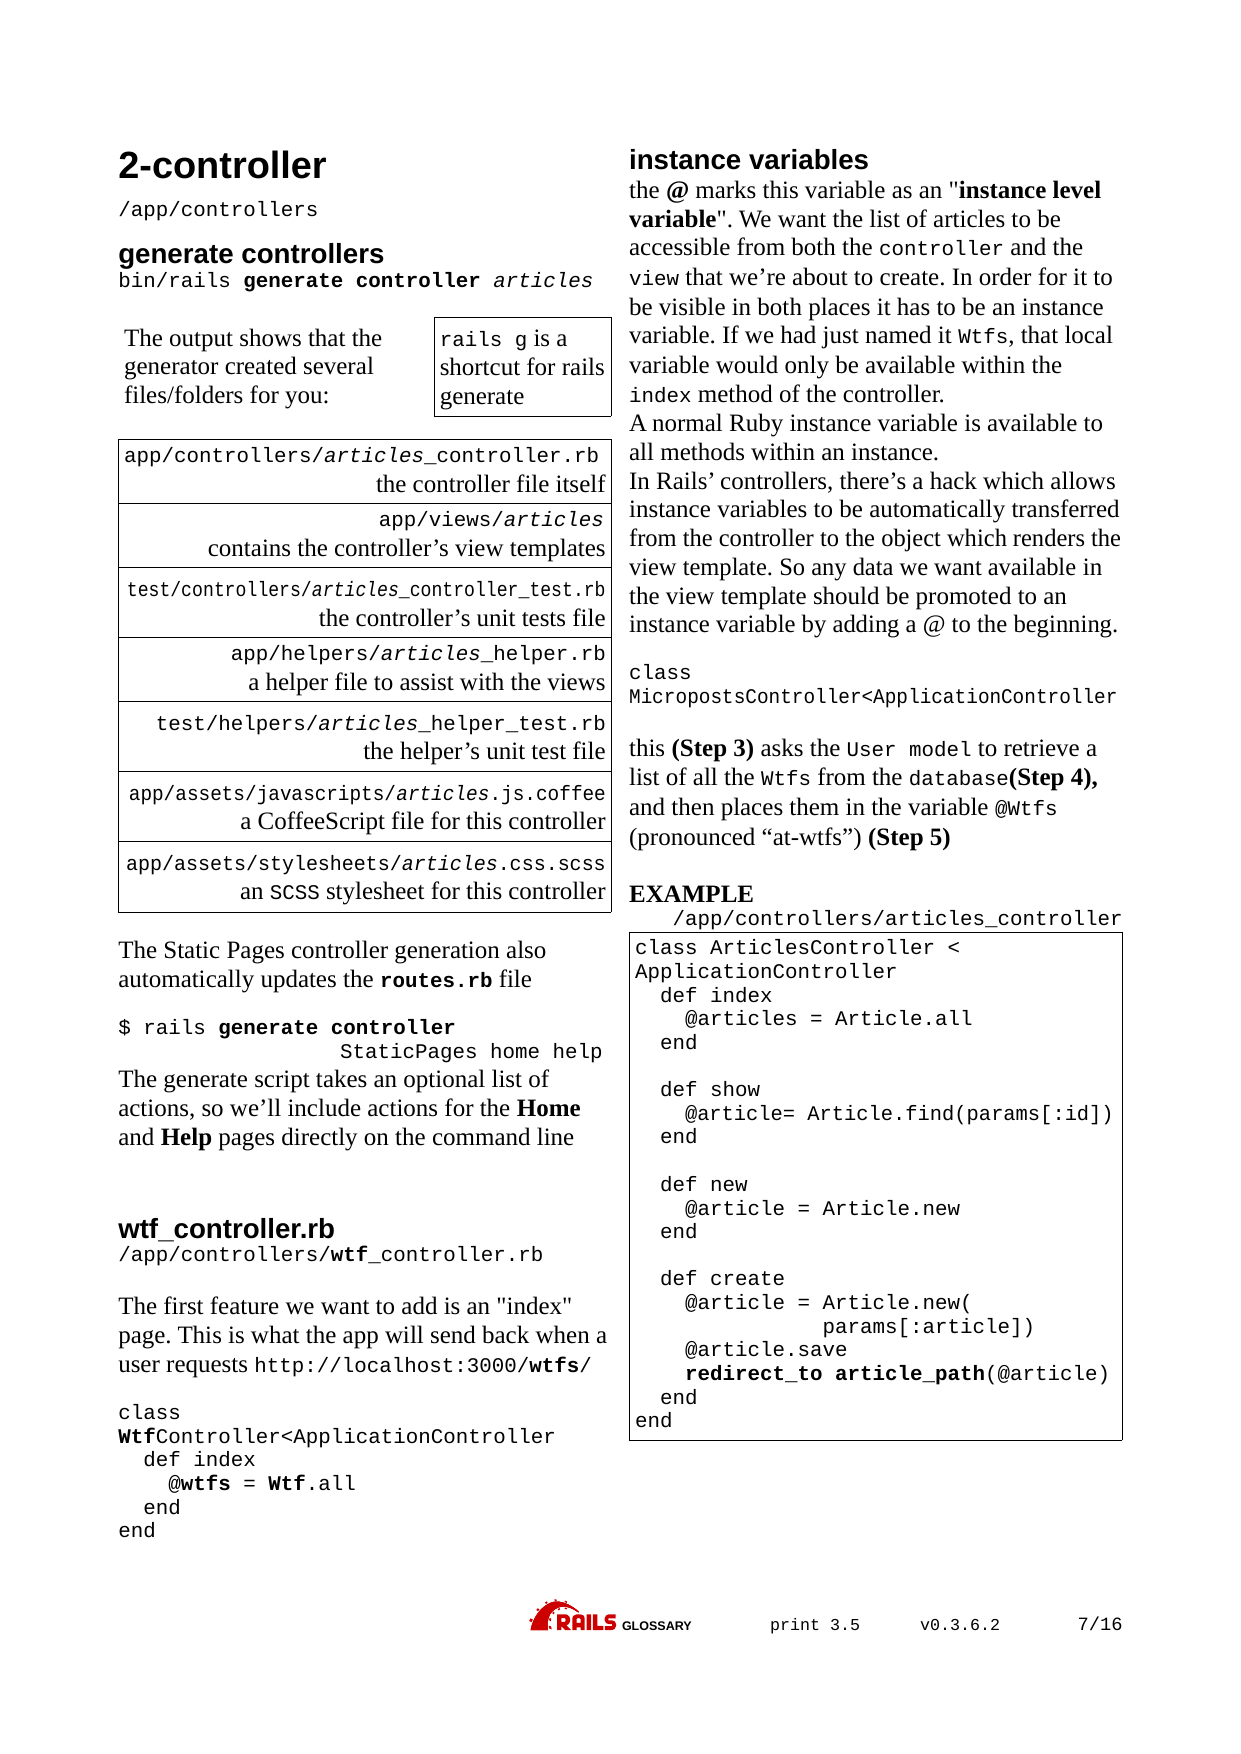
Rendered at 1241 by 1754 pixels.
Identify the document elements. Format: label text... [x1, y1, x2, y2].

table_cell test/controllers/articles_controller_test.rb the controller’s unit tests file [119, 568, 611, 637]
table_header class ArticlesController < ApplicationController def index @articles = Article.all end def show @article= Article.find(params[:id]) end def new @article = Article.new end def create @article = Article.new( params[:article]) @article.save redirect_to article_path(@article) end end [630, 933, 1122, 1440]
table_cell app/assets/stylesheets/articles.css.scss an SCSS stylesheet for this controller [119, 842, 611, 912]
table_cell app/helpers/articles_helper.rb a helper file to assist with the views [119, 638, 611, 701]
text class MicropostsController<ApplicationController [629, 662, 1122, 709]
text class WtfController<ApplicationController [118, 1402, 611, 1449]
text $ rails generate controller [118, 1017, 611, 1041]
text /app/controllers/articles_controller [629, 908, 1122, 932]
text StaticPages home help [118, 1041, 611, 1064]
subtitle 2-controller [118, 143, 611, 187]
table_header rails g is a shortcut for rails generate [435, 318, 611, 416]
table_header app/controllers/articles_controller.rb the controller file itself [119, 440, 611, 503]
text this (Step 3) asks the User model to retrieve a list of all the Wtfs from the database(Step 4), and then places them in the variable @Wtfs (pronounced “at-wtfs”) (Step 5) [629, 733, 1122, 850]
text The generate script takes an optional list of actions, so we’ll include actions for the Home and Help pages directly on the command line [118, 1064, 611, 1151]
text the @ marks this variable as an "instance level variable". We want the list of articles to be accessible from both the controller and the view that we’re about to create. In order for it to be visible in both places it has to be an instance variable. If we had just named it Wtfs, that local variable would only be available within the index method of the controller. [629, 175, 1122, 408]
subtitle generate controllers [118, 238, 611, 269]
table_header The output shows that the generator created several files/folders for you: [118, 317, 434, 416]
text bin/rails generate controller articles [118, 269, 611, 293]
text @wtfs = Wtf.all [118, 1473, 611, 1497]
text /app/controllers [118, 199, 611, 223]
text EXAMPLE [629, 879, 1122, 908]
table_cell test/helpers/articles_helper_test.rb the helper’s unit test file [119, 702, 611, 771]
text end [118, 1520, 611, 1544]
text def index [118, 1449, 611, 1473]
text A normal Ruby instance variable is available to all methods within an instance. [629, 408, 1122, 466]
text /app/controllers/wtf_controller.rb [118, 1244, 611, 1268]
table_cell app/views/articles contains the controller’s view templates [119, 504, 611, 567]
text The first feature we want to add is an "index" page. This is what the app will send back when a user requests http://localhost:3000/wtfs/ [118, 1291, 611, 1378]
subtitle instance variables [629, 143, 1122, 175]
text end [118, 1497, 611, 1520]
subtitle wtf_controller.rb [118, 1212, 611, 1244]
text The Static Pages controller generation also automatically updates the routes.rb file [118, 935, 611, 994]
text instance variable by adding a @ to the beginning. [629, 609, 1122, 638]
table_cell app/assets/javascripts/articles.js.coffee a CoffeeScript file for this controller [119, 772, 611, 841]
text In Rails’ controllers, there’s a hack which allows instance variables to be automatically transferred from the controller to the object which renders the view template. So any data we want available in the view template should be promoted to an [629, 466, 1122, 609]
